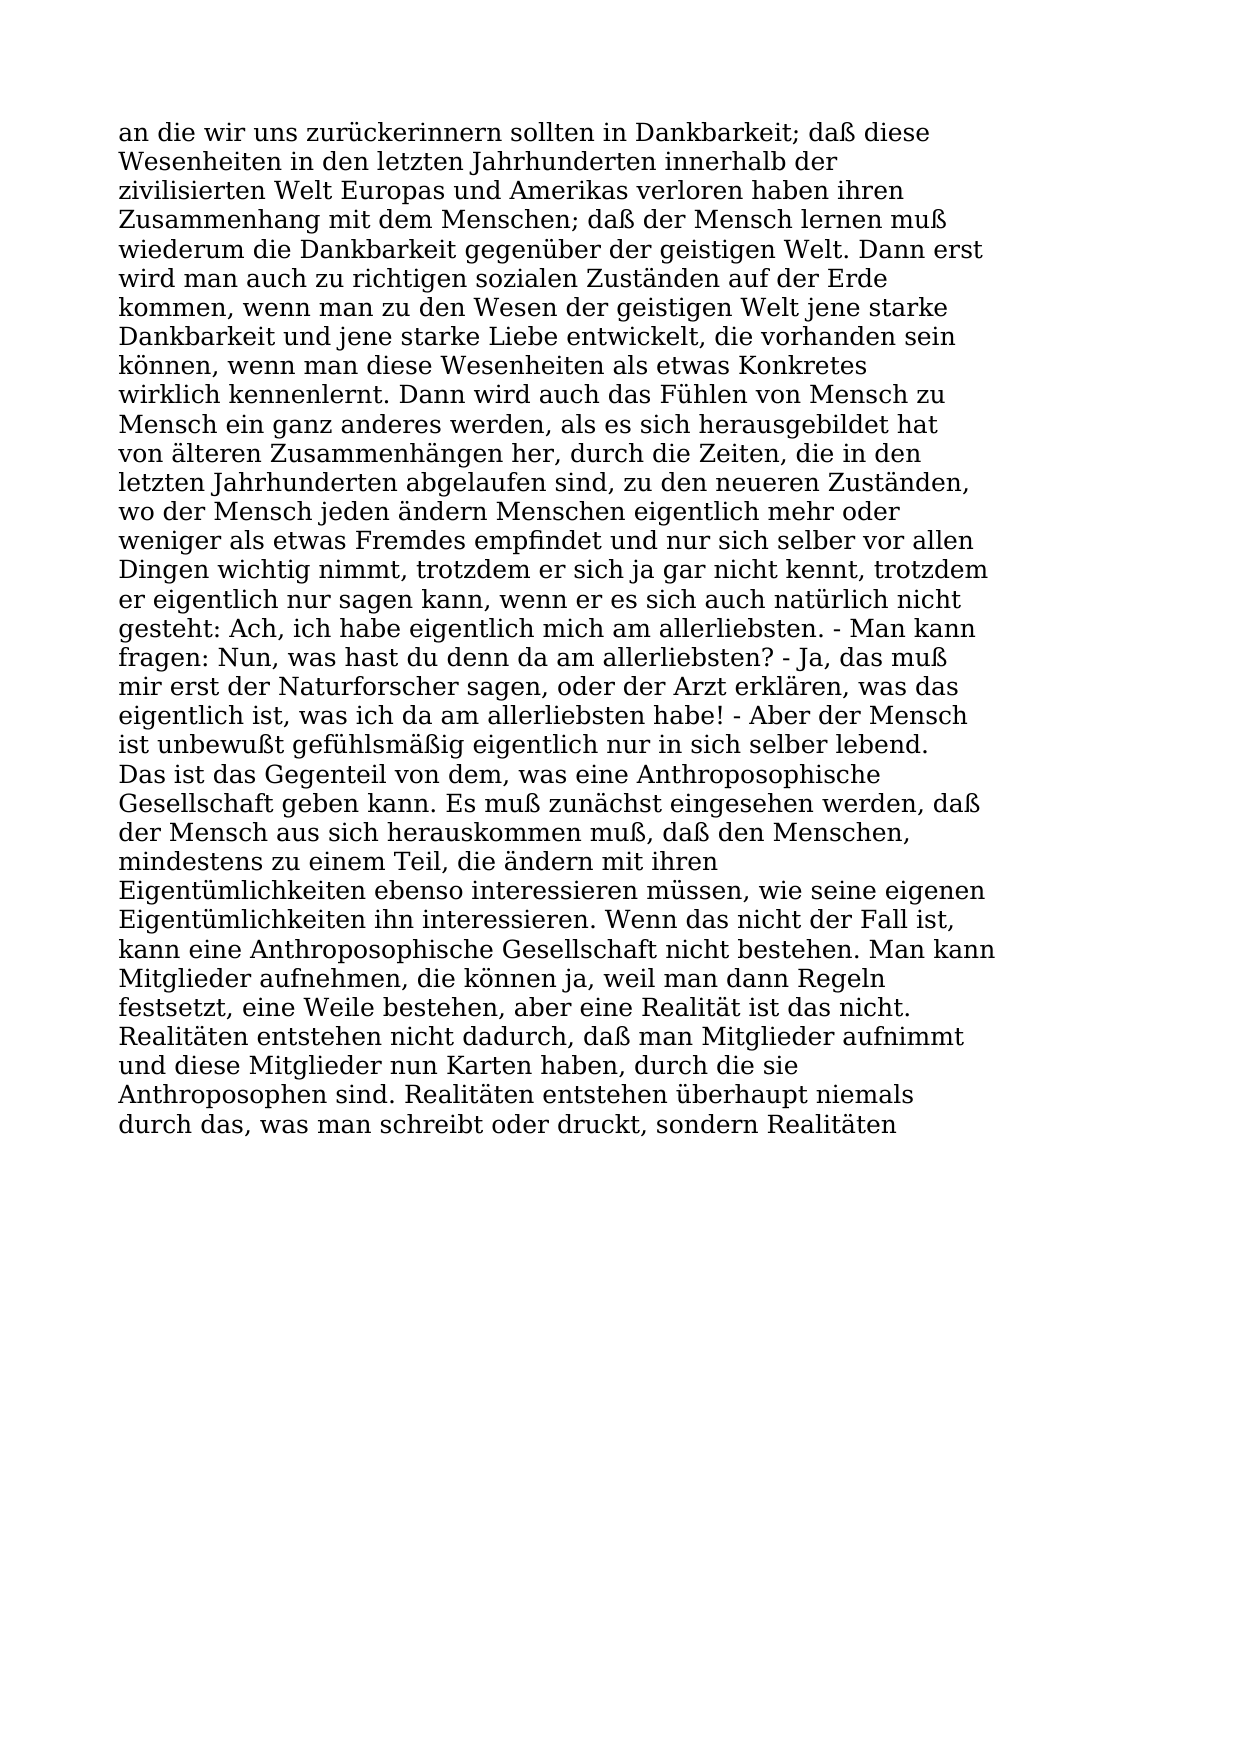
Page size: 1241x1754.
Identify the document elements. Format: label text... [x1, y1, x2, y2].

text wo der Mensch jeden ändern Menschen eigentlich mehr oder [118, 497, 1122, 526]
text Mitglieder aufnehmen, die können ja, weil man dann Regeln [118, 964, 1122, 993]
text von älteren Zusammenhängen her, durch die Zeiten, die in den [118, 439, 1122, 468]
text durch das, was man schreibt oder druckt, sondern Realitäten [118, 1110, 1122, 1139]
text und diese Mitglieder nun Karten haben, durch die sie [118, 1051, 1122, 1081]
text Mensch ein ganz anderes werden, als es sich herausgebildet hat [118, 410, 1122, 439]
text eigentlich ist, was ich da am allerliebsten habe! - Aber der Mensch [118, 701, 1122, 731]
text ist unbewußt gefühlsmäßig eigentlich nur in sich selber lebend. [118, 731, 1122, 760]
text kann eine Anthroposophische Gesellschaft nicht bestehen. Man kann [118, 935, 1122, 964]
text der Mensch aus sich herauskommen muß, daß den Menschen, [118, 818, 1122, 847]
text Gesellschaft geben kann. Es muß zunächst eingesehen werden, daß [118, 789, 1122, 818]
text Wesenheiten in den letzten Jahrhunderten innerhalb der [118, 147, 1122, 176]
text Anthroposophen sind. Realitäten entstehen überhaupt niemals [118, 1081, 1122, 1110]
text Dankbarkeit und jene starke Liebe entwickelt, die vorhanden sein [118, 322, 1122, 351]
text weniger als etwas Fremdes empfindet und nur sich selber vor allen [118, 526, 1122, 556]
text Eigentümlichkeiten ebenso interessieren müssen, wie seine eigenen [118, 876, 1122, 906]
text Eigentümlichkeiten ihn interessieren. Wenn das nicht der Fall ist, [118, 906, 1122, 935]
text festsetzt, eine Weile bestehen, aber eine Realität ist das nicht. [118, 993, 1122, 1022]
text können, wenn man diese Wesenheiten als etwas Konkretes [118, 351, 1122, 381]
text wird man auch zu richtigen sozialen Zuständen auf der Erde [118, 264, 1122, 293]
text wirklich kennenlernt. Dann wird auch das Fühlen von Mensch zu [118, 381, 1122, 410]
text zivilisierten Welt Europas und Amerikas verloren haben ihren [118, 176, 1122, 206]
text er eigentlich nur sagen kann, wenn er es sich auch natürlich nicht [118, 585, 1122, 614]
text mindestens zu einem Teil, die ändern mit ihren [118, 847, 1122, 876]
text fragen: Nun, was hast du denn da am allerliebsten? - Ja, das muß [118, 643, 1122, 672]
text Zusammenhang mit dem Menschen; daß der Mensch lernen muß [118, 206, 1122, 235]
text Realitäten entstehen nicht dadurch, daß man Mitglieder aufnimmt [118, 1022, 1122, 1051]
text Das ist das Gegenteil von dem, was eine Anthroposophische [118, 760, 1122, 789]
text gesteht: Ach, ich habe eigentlich mich am allerliebsten. - Man kann [118, 614, 1122, 643]
text Dingen wichtig nimmt, trotzdem er sich ja gar nicht kennt, trotzdem [118, 556, 1122, 585]
text an die wir uns zurückerinnern sollten in Dankbarkeit; daß diese [118, 118, 1122, 147]
text kommen, wenn man zu den Wesen der geistigen Welt jene starke [118, 293, 1122, 322]
text letzten Jahrhunderten abgelaufen sind, zu den neueren Zuständen, [118, 468, 1122, 497]
text mir erst der Naturforscher sagen, oder der Arzt erklären, was das [118, 672, 1122, 701]
text wiederum die Dankbarkeit gegenüber der geistigen Welt. Dann erst [118, 235, 1122, 264]
